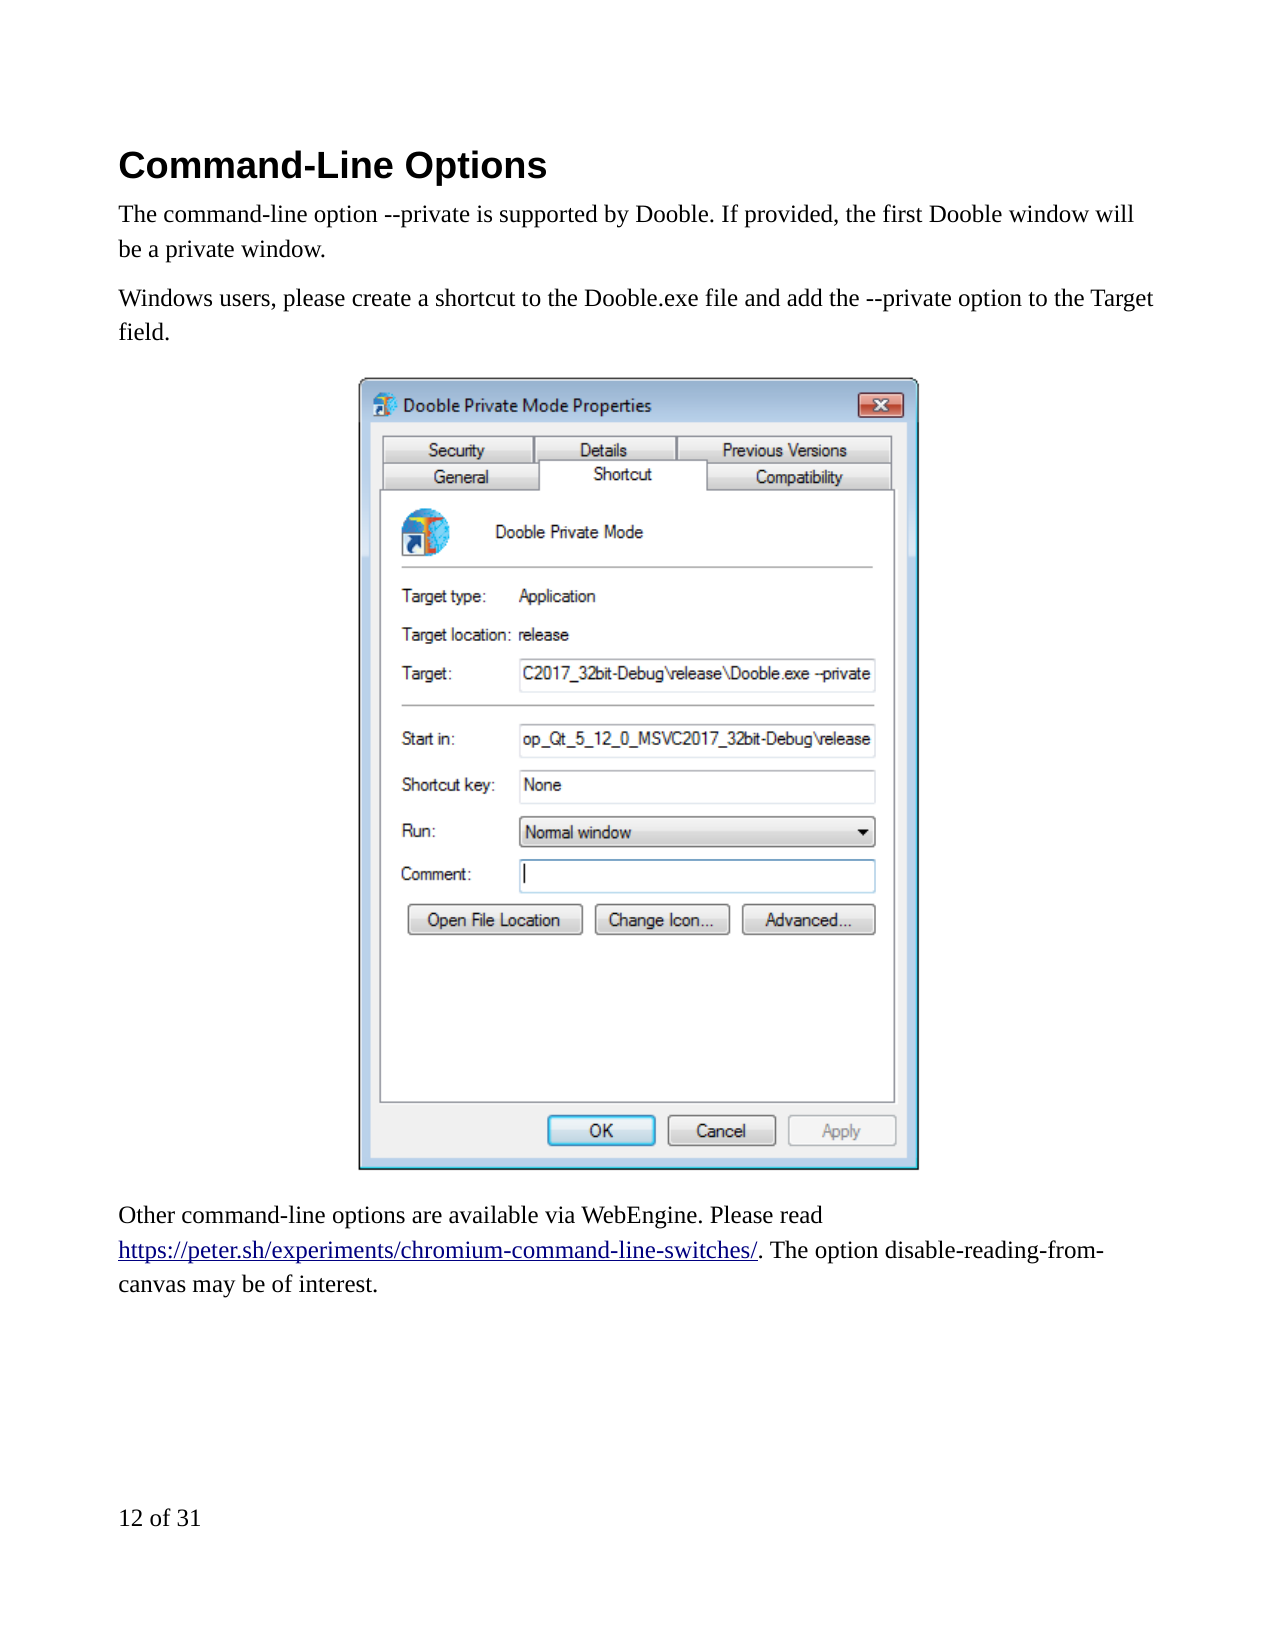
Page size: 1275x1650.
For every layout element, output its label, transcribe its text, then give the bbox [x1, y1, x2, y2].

text Other command-line options are available via WebEngine. Please read https://peter.sh/experiments/chromium-command-line-switches/. The option disable-reading-from-canvas may be of interest. [118, 1200, 1157, 1298]
picture [347, 366, 928, 1182]
text The command-line option --private is supported by Dooble. If provided, the first Dooble window will be a private window. [118, 199, 1157, 262]
subtitle Command-Line Options [118, 143, 1157, 187]
text Windows users, please create a shortcut to the Dooble.exe file and add the --private option to the Target field. [118, 283, 1157, 346]
